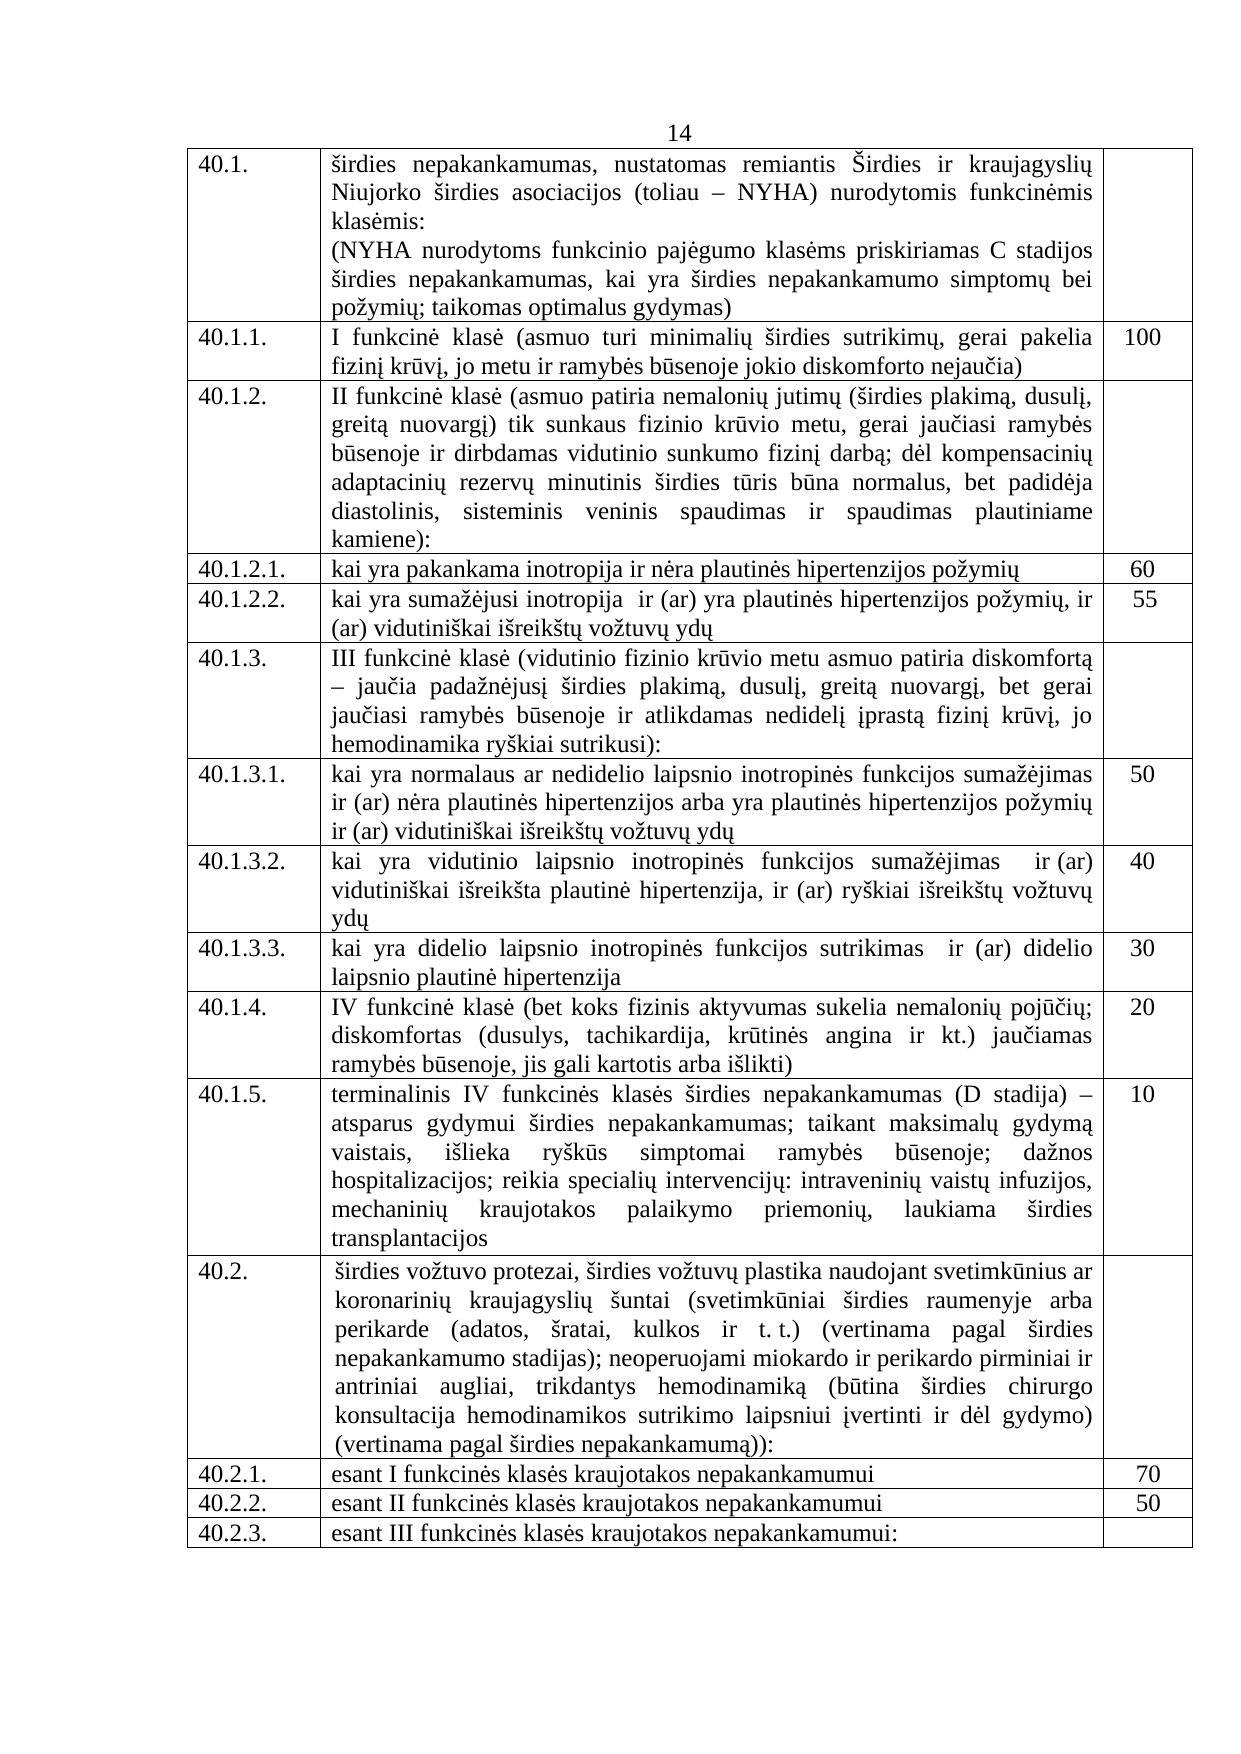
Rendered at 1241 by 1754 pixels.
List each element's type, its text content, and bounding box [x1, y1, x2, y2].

table_cell 55 [1104, 584, 1192, 642]
table_cell širdies vožtuvo protezai, širdies vožtuvų plastika naudojant svetimkūnius ar koronarinių kraujagyslių šuntai (svetimkūniai širdies raumenyje arba perikarde (adatos, šratai, kulkos ir t. t.) (vertinama pagal širdies nepakankamumo stadijas); neoperuojami miokardo ir perikardo pirminiai ir antriniai augliai, trikdantys hemodinamiką (būtina širdies chirurgo konsultacija hemodinamikos sutrikimo laipsniui įvertinti ir dėl gydymo) (vertinama pagal širdies nepakankamumą)): [321, 1256, 1103, 1458]
table_cell 40.1.3.3. [188, 933, 320, 991]
table_cell terminalinis IV funkcinės klasės širdies nepakankamumas (D stadija) – atsparus gydymui širdies nepakankamumas; taikant maksimalų gydymą vaistais, išlieka ryškūs simptomai ramybės būsenoje; dažnos hospitalizacijos; reikia specialių intervencijų: intraveninių vaistų infuzijos, mechaninių kraujotakos palaikymo priemonių, laukiama širdies transplantacijos [321, 1079, 1103, 1255]
table_cell 40.1. [188, 149, 320, 321]
table_cell 40.1.3.1. [188, 759, 320, 845]
table_cell 40.1.5. [188, 1079, 320, 1255]
table_cell širdies nepakankamumas, nustatomas remiantis Širdies ir kraujagyslių Niujorko širdies asociacijos (toliau – NYHA) nurodytomis funkcinėmis klasėmis: (NYHA nurodytoms funkcinio pajėgumo klasėms priskiriamas C stadijos širdies nepakankamumas, kai yra širdies nepakankamumo simptomų bei požymių; taikomas optimalus gydymas) [321, 149, 1103, 321]
table_cell 40.1.2.1. [188, 554, 320, 583]
table_cell 40.1.2.2. [188, 584, 320, 642]
table_cell [1104, 643, 1192, 758]
table_cell 60 [1104, 554, 1192, 583]
table_cell 40.1.3. [188, 643, 320, 758]
table_cell 10 [1104, 1079, 1192, 1255]
table_cell 50 [1104, 1489, 1192, 1517]
table_cell 40.2. [188, 1256, 320, 1458]
table_cell 40.1.3.2. [188, 846, 320, 932]
table_cell 40 [1104, 846, 1192, 932]
table_cell [1104, 1256, 1192, 1458]
table_cell kai yra normalaus ar nedidelio laipsnio inotropinės funkcijos sumažėjimas ir (ar) nėra plautinės hipertenzijos arba yra plautinės hipertenzijos požymių ir (ar) vidutiniškai išreikštų vožtuvų ydų [321, 759, 1103, 845]
table_cell IV funkcinė klasė (bet koks fizinis aktyvumas sukelia nemalonių pojūčių; diskomfortas (dusulys, tachikardija, krūtinės angina ir kt.) jaučiamas ramybės būsenoje, jis gali kartotis arba išlikti) [321, 992, 1103, 1078]
table_cell kai yra vidutinio laipsnio inotropinės funkcijos sumažėjimas ir (ar) vidutiniškai išreikšta plautinė hipertenzija, ir (ar) ryškiai išreikštų vožtuvų ydų [321, 846, 1103, 932]
table_cell esant II funkcinės klasės kraujotakos nepakankamumui [321, 1489, 1103, 1517]
table_cell 40.1.4. [188, 992, 320, 1078]
table_cell 40.1.1. [188, 322, 320, 380]
table_cell 40.2.1. [188, 1459, 320, 1487]
table_cell [1104, 381, 1192, 553]
table_cell III funkcinė klasė (vidutinio fizinio krūvio metu asmuo patiria diskomfortą – jaučia padažnėjusį širdies plakimą, dusulį, greitą nuovargį, bet gerai jaučiasi ramybės būsenoje ir atlikdamas nedidelį įprastą fizinį krūvį, jo hemodinamika ryškiai sutrikusi): [321, 643, 1103, 758]
table_cell esant III funkcinės klasės kraujotakos nepakankamumui: [321, 1518, 1103, 1547]
table_cell 70 [1104, 1459, 1192, 1487]
table_cell 40.1.2. [188, 381, 320, 553]
table_cell 40.2.3. [188, 1518, 320, 1547]
table_cell 20 [1104, 992, 1192, 1078]
table_cell kai yra didelio laipsnio inotropinės funkcijos sutrikimas ir (ar) didelio laipsnio plautinė hipertenzija [321, 933, 1103, 991]
table_cell I funkcinė klasė (asmuo turi minimalių širdies sutrikimų, gerai pakelia fizinį krūvį, jo metu ir ramybės būsenoje jokio diskomforto nejaučia) [321, 322, 1103, 380]
table_cell [1104, 1518, 1192, 1547]
table_cell 50 [1104, 759, 1192, 845]
table_cell II funkcinė klasė (asmuo patiria nemalonių jutimų (širdies plakimą, dusulį, greitą nuovargį) tik sunkaus fizinio krūvio metu, gerai jaučiasi ramybės būsenoje ir dirbdamas vidutinio sunkumo fizinį darbą; dėl kompensacinių adaptacinių rezervų minutinis širdies tūris būna normalus, bet padidėja diastolinis, sisteminis veninis spaudimas ir spaudimas plautiniame kamiene): [321, 381, 1103, 553]
table_cell 30 [1104, 933, 1192, 991]
table_cell [1104, 149, 1192, 321]
table_cell 100 [1104, 322, 1192, 380]
table_cell kai yra sumažėjusi inotropija ir (ar) yra plautinės hipertenzijos požymių, ir (ar) vidutiniškai išreikštų vožtuvų ydų [321, 584, 1103, 642]
table_cell esant I funkcinės klasės kraujotakos nepakankamumui [321, 1459, 1103, 1487]
table_cell kai yra pakankama inotropija ir nėra plautinės hipertenzijos požymių [321, 554, 1103, 583]
table_cell 40.2.2. [188, 1489, 320, 1517]
